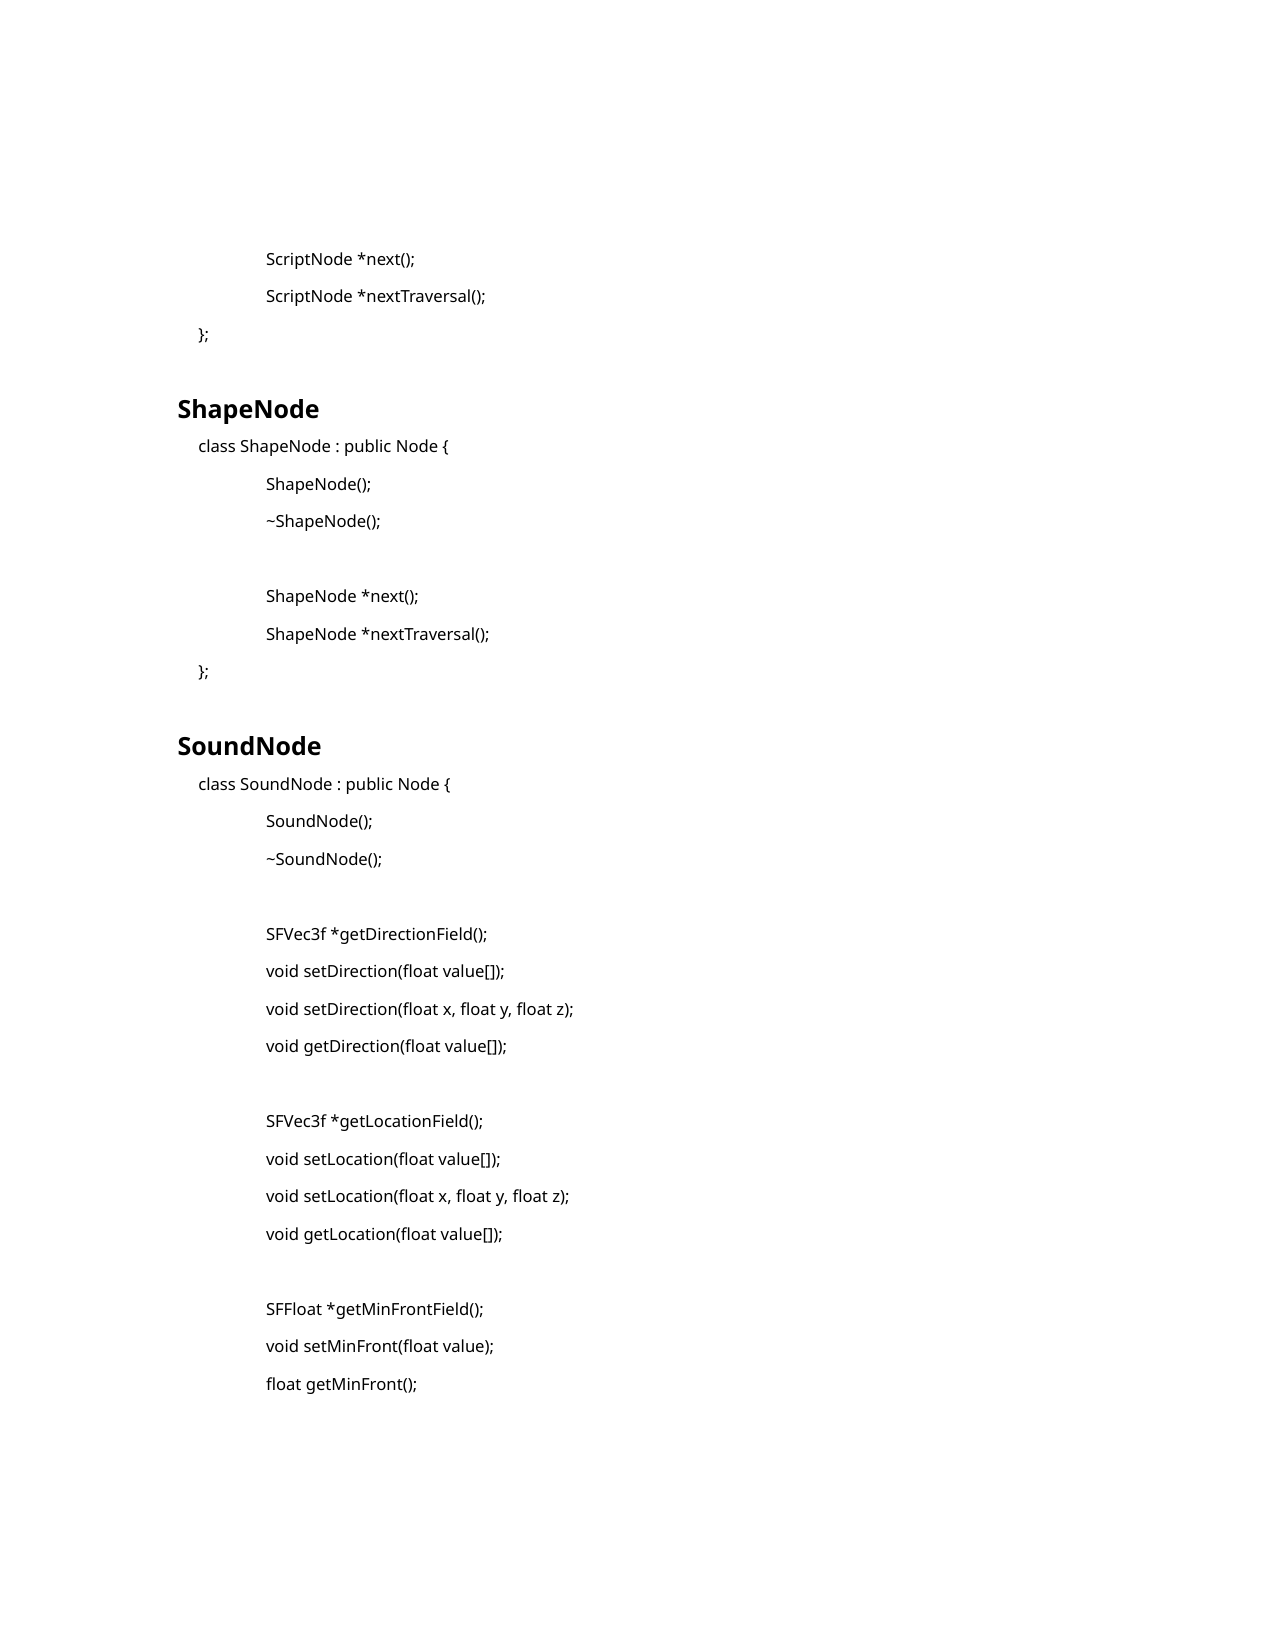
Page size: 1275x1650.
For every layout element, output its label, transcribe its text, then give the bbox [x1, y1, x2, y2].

text ~ShapeNode(); [198, 502, 1098, 540]
text void setDirection(float value[]); [198, 952, 1098, 990]
text SFVec3f *getLocationField(); [198, 1102, 1098, 1140]
text SFVec3f *getDirectionField(); [198, 915, 1098, 952]
subtitle SoundNode [177, 727, 1098, 765]
text ScriptNode *nextTraversal(); [198, 277, 1098, 315]
text }; [198, 652, 1098, 690]
text float getMinFront(); [198, 1365, 1098, 1402]
text ShapeNode *next(); [198, 577, 1098, 615]
text }; [198, 315, 1098, 352]
text void getLocation(float value[]); [198, 1215, 1098, 1252]
text ShapeNode(); [198, 465, 1098, 502]
subtitle ShapeNode [177, 390, 1098, 427]
text void setLocation(float value[]); [198, 1140, 1098, 1177]
text void getDirection(float value[]); [198, 1027, 1098, 1065]
text class ShapeNode : public Node { [198, 427, 1098, 465]
text void setMinFront(float value); [198, 1327, 1098, 1365]
text SFFloat *getMinFrontField(); [198, 1290, 1098, 1327]
text class SoundNode : public Node { [198, 765, 1098, 802]
text void setLocation(float x, float y, float z); [198, 1177, 1098, 1215]
text ~SoundNode(); [198, 840, 1098, 877]
text void setDirection(float x, float y, float z); [198, 990, 1098, 1027]
text ShapeNode *nextTraversal(); [198, 615, 1098, 652]
text ScriptNode *next(); [198, 240, 1098, 277]
text SoundNode(); [198, 802, 1098, 840]
